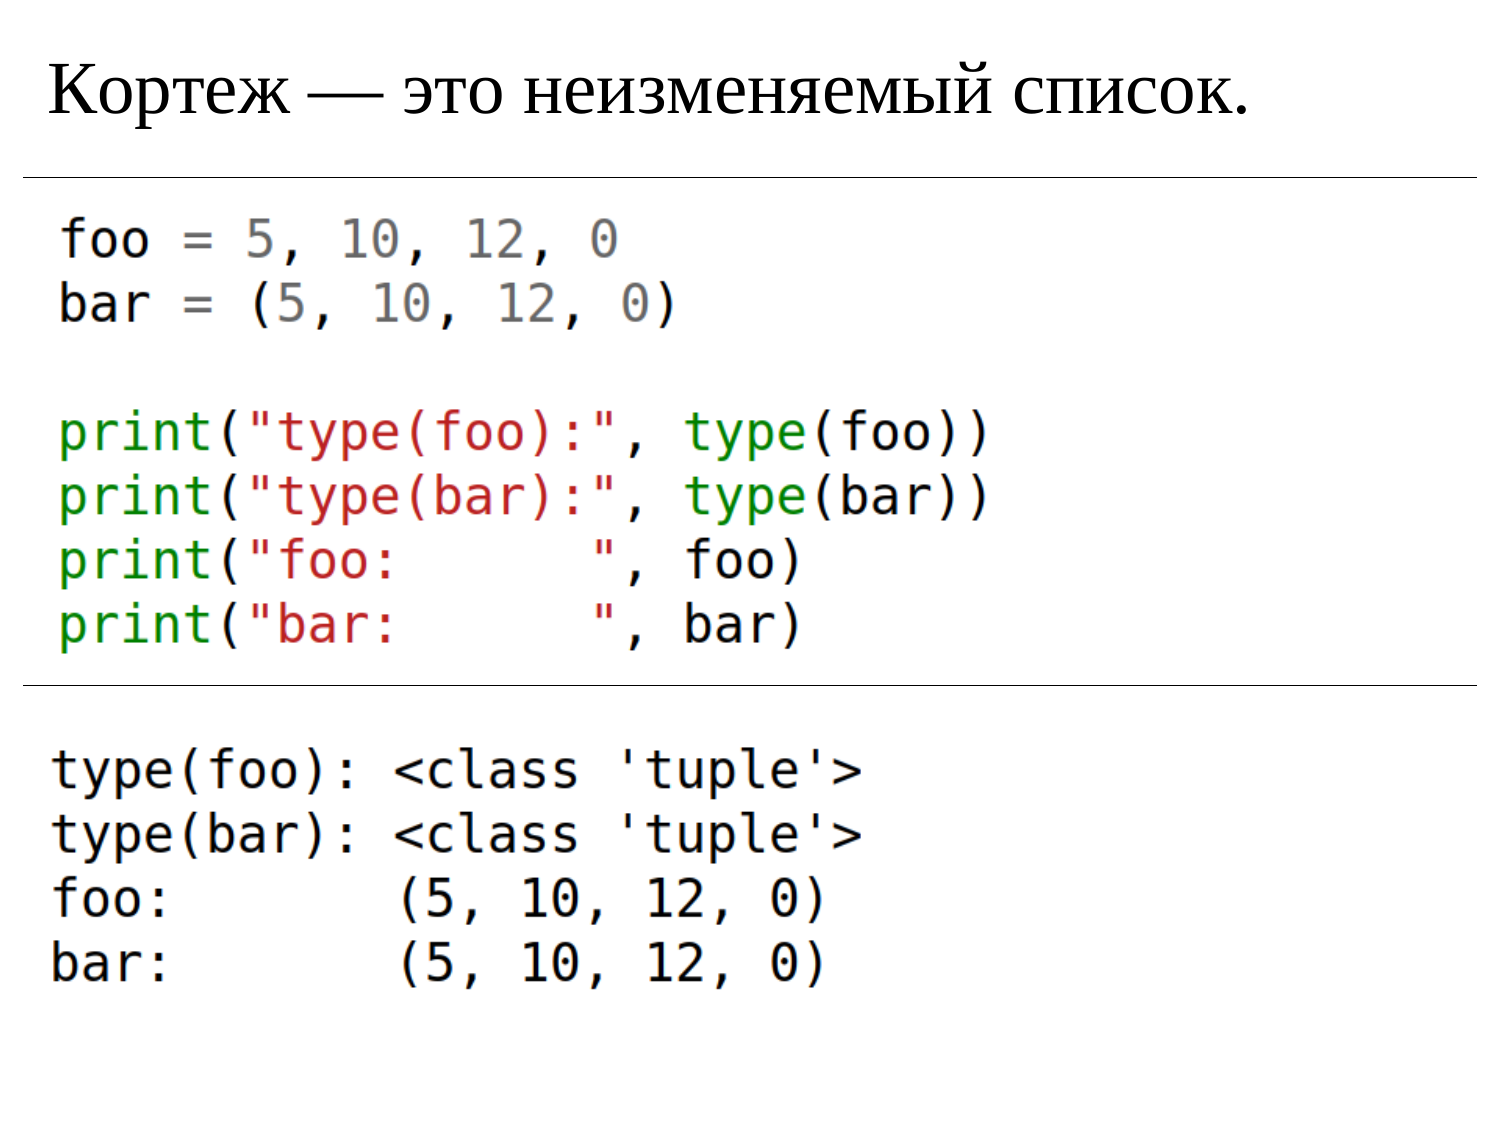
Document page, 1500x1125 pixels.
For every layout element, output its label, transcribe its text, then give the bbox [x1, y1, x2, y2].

picture [38, 732, 875, 1005]
text_box Кортеж — это неизменяемый список. [47, 31, 1268, 136]
picture [43, 200, 1004, 672]
